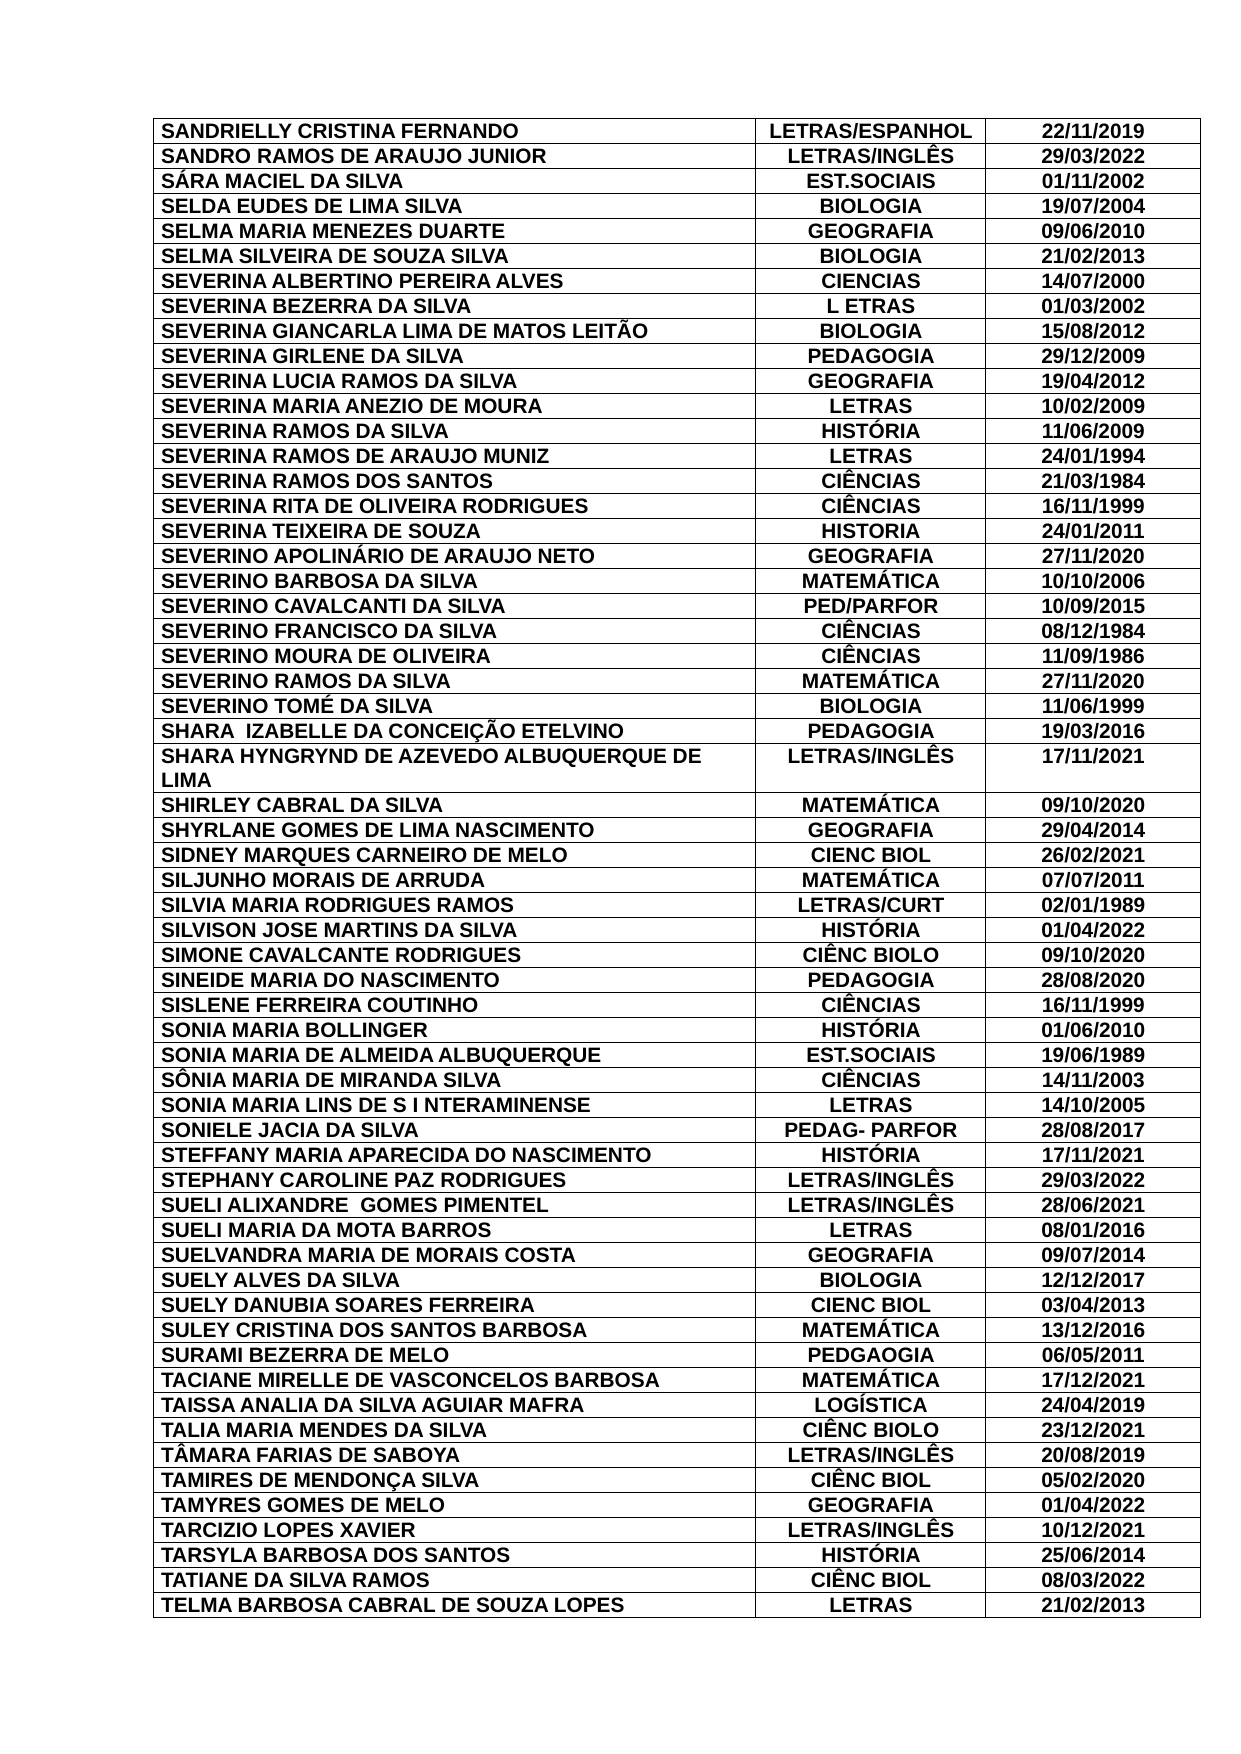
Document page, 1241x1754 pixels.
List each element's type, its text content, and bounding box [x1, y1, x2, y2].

table_cell LETRAS/INGLÊS [756, 1193, 985, 1217]
table_cell 07/07/2011 [986, 868, 1200, 892]
table_cell HISTÓRIA [756, 1018, 985, 1042]
table_cell CIENC BIOL [756, 1293, 985, 1317]
table_cell 17/11/2021 [986, 744, 1200, 792]
table_cell CIÊNCIAS [756, 494, 985, 518]
table_cell GEOGRAFIA [756, 219, 985, 243]
table_cell 23/12/2021 [986, 1418, 1200, 1442]
table_cell SELMA MARIA MENEZES DUARTE [154, 219, 755, 243]
table_cell 16/11/1999 [986, 993, 1200, 1017]
table_cell 14/10/2005 [986, 1093, 1200, 1117]
table_cell SEVERINO MOURA DE OLIVEIRA [154, 644, 755, 668]
table_cell TALIA MARIA MENDES DA SILVA [154, 1418, 755, 1442]
table_cell EST.SOCIAIS [756, 169, 985, 193]
table_cell CIENCIAS [756, 269, 985, 293]
table_cell 01/04/2022 [986, 918, 1200, 942]
table_cell BIOLOGIA [756, 1268, 985, 1292]
table_cell SILJUNHO MORAIS DE ARRUDA [154, 868, 755, 892]
table_cell GEOGRAFIA [756, 1493, 985, 1517]
table_cell SINEIDE MARIA DO NASCIMENTO [154, 968, 755, 992]
table_cell SÁRA MACIEL DA SILVA [154, 169, 755, 193]
table_cell 15/08/2012 [986, 319, 1200, 343]
table_cell MATEMÁTICA [756, 868, 985, 892]
table_cell LETRAS/INGLÊS [756, 1168, 985, 1192]
table_cell STEPHANY CAROLINE PAZ RODRIGUES [154, 1168, 755, 1192]
table_cell 24/04/2019 [986, 1393, 1200, 1417]
table_cell 27/11/2020 [986, 669, 1200, 693]
table_cell 09/10/2020 [986, 943, 1200, 967]
table_cell SIMONE CAVALCANTE RODRIGUES [154, 943, 755, 967]
table_cell 09/07/2014 [986, 1243, 1200, 1267]
table_cell SEVERINO APOLINÁRIO DE ARAUJO NETO [154, 544, 755, 568]
table_cell PEDGAOGIA [756, 1343, 985, 1367]
table_cell 28/06/2021 [986, 1193, 1200, 1217]
table_cell SEVERINA RAMOS DOS SANTOS [154, 469, 755, 493]
table_cell PEDAG- PARFOR [756, 1118, 985, 1142]
table_cell 11/09/1986 [986, 644, 1200, 668]
table_cell LETRAS/ESPANHOL [756, 119, 985, 143]
table_cell EST.SOCIAIS [756, 1043, 985, 1067]
table_cell SONIA MARIA BOLLINGER [154, 1018, 755, 1042]
table_cell 16/11/1999 [986, 494, 1200, 518]
table_cell SHARA HYNGRYND DE AZEVEDO ALBUQUERQUE DE LIMA [154, 744, 755, 792]
table_cell LETRAS/CURT [756, 893, 985, 917]
table_cell 19/04/2012 [986, 369, 1200, 393]
table_cell LETRAS [756, 1593, 985, 1617]
table_cell SEVERINA GIRLENE DA SILVA [154, 344, 755, 368]
table_cell SHIRLEY CABRAL DA SILVA [154, 793, 755, 817]
table_cell 20/08/2019 [986, 1443, 1200, 1467]
table_cell HISTÓRIA [756, 918, 985, 942]
table_cell SISLENE FERREIRA COUTINHO [154, 993, 755, 1017]
table_cell CIÊNC BIOLO [756, 943, 985, 967]
table_cell SEVERINO BARBOSA DA SILVA [154, 569, 755, 593]
table_cell TAMYRES GOMES DE MELO [154, 1493, 755, 1517]
table_cell BIOLOGIA [756, 194, 985, 218]
table_cell 06/05/2011 [986, 1343, 1200, 1367]
table_cell 01/03/2002 [986, 294, 1200, 318]
table_cell SANDRIELLY CRISTINA FERNANDO [154, 119, 755, 143]
table_cell SONIELE JACIA DA SILVA [154, 1118, 755, 1142]
table_cell 03/04/2013 [986, 1293, 1200, 1317]
table_cell LETRAS/INGLÊS [756, 1518, 985, 1542]
table_cell 14/11/2003 [986, 1068, 1200, 1092]
table_cell 21/02/2013 [986, 244, 1200, 268]
table_cell TELMA BARBOSA CABRAL DE SOUZA LOPES [154, 1593, 755, 1617]
table_cell TACIANE MIRELLE DE VASCONCELOS BARBOSA [154, 1368, 755, 1392]
table_cell PED/PARFOR [756, 594, 985, 618]
table_cell TARCIZIO LOPES XAVIER [154, 1518, 755, 1542]
table_cell 24/01/2011 [986, 519, 1200, 543]
table_cell SEVERINA ALBERTINO PEREIRA ALVES [154, 269, 755, 293]
table_cell SELDA EUDES DE LIMA SILVA [154, 194, 755, 218]
table_cell SONIA MARIA LINS DE S I NTERAMINENSE [154, 1093, 755, 1117]
table_cell PEDAGOGIA [756, 719, 985, 743]
table_cell 01/04/2022 [986, 1493, 1200, 1517]
table_cell SHYRLANE GOMES DE LIMA NASCIMENTO [154, 818, 755, 842]
table_cell 12/12/2017 [986, 1268, 1200, 1292]
table_cell SEVERINA BEZERRA DA SILVA [154, 294, 755, 318]
table_cell 29/03/2022 [986, 144, 1200, 168]
table_cell BIOLOGIA [756, 244, 985, 268]
table_cell 11/06/1999 [986, 694, 1200, 718]
table_cell 02/01/1989 [986, 893, 1200, 917]
table_cell 08/03/2022 [986, 1568, 1200, 1592]
table_cell SELMA SILVEIRA DE SOUZA SILVA [154, 244, 755, 268]
table_cell 21/02/2013 [986, 1593, 1200, 1617]
table_cell SUELVANDRA MARIA DE MORAIS COSTA [154, 1243, 755, 1267]
table_cell LOGÍSTICA [756, 1393, 985, 1417]
table_cell CIÊNC BIOL [756, 1568, 985, 1592]
table_cell LETRAS [756, 1093, 985, 1117]
table_cell PEDAGOGIA [756, 968, 985, 992]
table_cell SILVISON JOSE MARTINS DA SILVA [154, 918, 755, 942]
table_cell SEVERINA MARIA ANEZIO DE MOURA [154, 394, 755, 418]
table_cell 19/06/1989 [986, 1043, 1200, 1067]
table_cell SUELY ALVES DA SILVA [154, 1268, 755, 1292]
table_cell STEFFANY MARIA APARECIDA DO NASCIMENTO [154, 1143, 755, 1167]
table_cell MATEMÁTICA [756, 669, 985, 693]
table_cell 28/08/2020 [986, 968, 1200, 992]
table_cell SEVERINA RAMOS DA SILVA [154, 419, 755, 443]
table_cell CIÊNCIAS [756, 469, 985, 493]
table_cell TAISSA ANALIA DA SILVA AGUIAR MAFRA [154, 1393, 755, 1417]
table_cell 24/01/1994 [986, 444, 1200, 468]
table_cell PEDAGOGIA [756, 344, 985, 368]
table_cell GEOGRAFIA [756, 544, 985, 568]
table_cell SIDNEY MARQUES CARNEIRO DE MELO [154, 843, 755, 867]
table_cell SÔNIA MARIA DE MIRANDA SILVA [154, 1068, 755, 1092]
table_cell SULEY CRISTINA DOS SANTOS BARBOSA [154, 1318, 755, 1342]
table_cell CIÊNCIAS [756, 644, 985, 668]
table_cell 11/06/2009 [986, 419, 1200, 443]
table_cell SHARA IZABELLE DA CONCEIÇÃO ETELVINO [154, 719, 755, 743]
table_cell 14/07/2000 [986, 269, 1200, 293]
table_cell 09/10/2020 [986, 793, 1200, 817]
table_cell SUELI ALIXANDRE GOMES PIMENTEL [154, 1193, 755, 1217]
table_cell BIOLOGIA [756, 319, 985, 343]
table_cell 27/11/2020 [986, 544, 1200, 568]
table_cell CIÊNCIAS [756, 993, 985, 1017]
table_cell SUELI MARIA DA MOTA BARROS [154, 1218, 755, 1242]
table_cell SEVERINO CAVALCANTI DA SILVA [154, 594, 755, 618]
table_cell 10/10/2006 [986, 569, 1200, 593]
table_cell SEVERINA LUCIA RAMOS DA SILVA [154, 369, 755, 393]
table_cell HISTÓRIA [756, 1143, 985, 1167]
table_cell SILVIA MARIA RODRIGUES RAMOS [154, 893, 755, 917]
table_cell BIOLOGIA [756, 694, 985, 718]
table_cell SONIA MARIA DE ALMEIDA ALBUQUERQUE [154, 1043, 755, 1067]
table_cell CIENC BIOL [756, 843, 985, 867]
table_cell 17/11/2021 [986, 1143, 1200, 1167]
table_cell SANDRO RAMOS DE ARAUJO JUNIOR [154, 144, 755, 168]
table_cell LETRAS [756, 1218, 985, 1242]
table_cell L ETRAS [756, 294, 985, 318]
table_cell CIÊNC BIOLO [756, 1418, 985, 1442]
table_cell HISTORIA [756, 519, 985, 543]
table_cell 09/06/2010 [986, 219, 1200, 243]
table_cell SEVERINA TEIXEIRA DE SOUZA [154, 519, 755, 543]
table_cell GEOGRAFIA [756, 818, 985, 842]
table_cell LETRAS [756, 444, 985, 468]
table_cell 29/03/2022 [986, 1168, 1200, 1192]
table_cell HISTÓRIA [756, 1543, 985, 1567]
table_cell SURAMI BEZERRA DE MELO [154, 1343, 755, 1367]
table_cell CIÊNCIAS [756, 1068, 985, 1092]
table_cell SEVERINA GIANCARLA LIMA DE MATOS LEITÃO [154, 319, 755, 343]
table_cell SEVERINA RITA DE OLIVEIRA RODRIGUES [154, 494, 755, 518]
table_cell 08/12/1984 [986, 619, 1200, 643]
table_cell 22/11/2019 [986, 119, 1200, 143]
table_cell 05/02/2020 [986, 1468, 1200, 1492]
table_cell MATEMÁTICA [756, 1368, 985, 1392]
table_cell LETRAS/INGLÊS [756, 1443, 985, 1467]
table_cell 10/02/2009 [986, 394, 1200, 418]
table_cell SEVERINO TOMÉ DA SILVA [154, 694, 755, 718]
table_cell CIÊNCIAS [756, 619, 985, 643]
table_cell 01/11/2002 [986, 169, 1200, 193]
table_cell MATEMÁTICA [756, 1318, 985, 1342]
table_cell LETRAS [756, 394, 985, 418]
table_cell MATEMÁTICA [756, 793, 985, 817]
table_cell TAMIRES DE MENDONÇA SILVA [154, 1468, 755, 1492]
table_cell 17/12/2021 [986, 1368, 1200, 1392]
table_cell TATIANE DA SILVA RAMOS [154, 1568, 755, 1592]
table_cell 29/12/2009 [986, 344, 1200, 368]
table_cell 10/12/2021 [986, 1518, 1200, 1542]
table_cell 25/06/2014 [986, 1543, 1200, 1567]
table_cell 01/06/2010 [986, 1018, 1200, 1042]
table_cell LETRAS/INGLÊS [756, 144, 985, 168]
table_cell 19/07/2004 [986, 194, 1200, 218]
table_cell HISTÓRIA [756, 419, 985, 443]
table_cell CIÊNC BIOL [756, 1468, 985, 1492]
table_cell SEVERINO FRANCISCO DA SILVA [154, 619, 755, 643]
table_cell 10/09/2015 [986, 594, 1200, 618]
table_cell SUELY DANUBIA SOARES FERREIRA [154, 1293, 755, 1317]
table_cell TARSYLA BARBOSA DOS SANTOS [154, 1543, 755, 1567]
table_cell GEOGRAFIA [756, 1243, 985, 1267]
table_cell 21/03/1984 [986, 469, 1200, 493]
table_cell LETRAS/INGLÊS [756, 744, 985, 792]
table_cell 19/03/2016 [986, 719, 1200, 743]
table_cell 28/08/2017 [986, 1118, 1200, 1142]
table_cell SEVERINA RAMOS DE ARAUJO MUNIZ [154, 444, 755, 468]
table_cell SEVERINO RAMOS DA SILVA [154, 669, 755, 693]
table_cell GEOGRAFIA [756, 369, 985, 393]
table_cell TÂMARA FARIAS DE SABOYA [154, 1443, 755, 1467]
table_cell 08/01/2016 [986, 1218, 1200, 1242]
table_cell MATEMÁTICA [756, 569, 985, 593]
table_cell 13/12/2016 [986, 1318, 1200, 1342]
table_cell 26/02/2021 [986, 843, 1200, 867]
table_cell 29/04/2014 [986, 818, 1200, 842]
